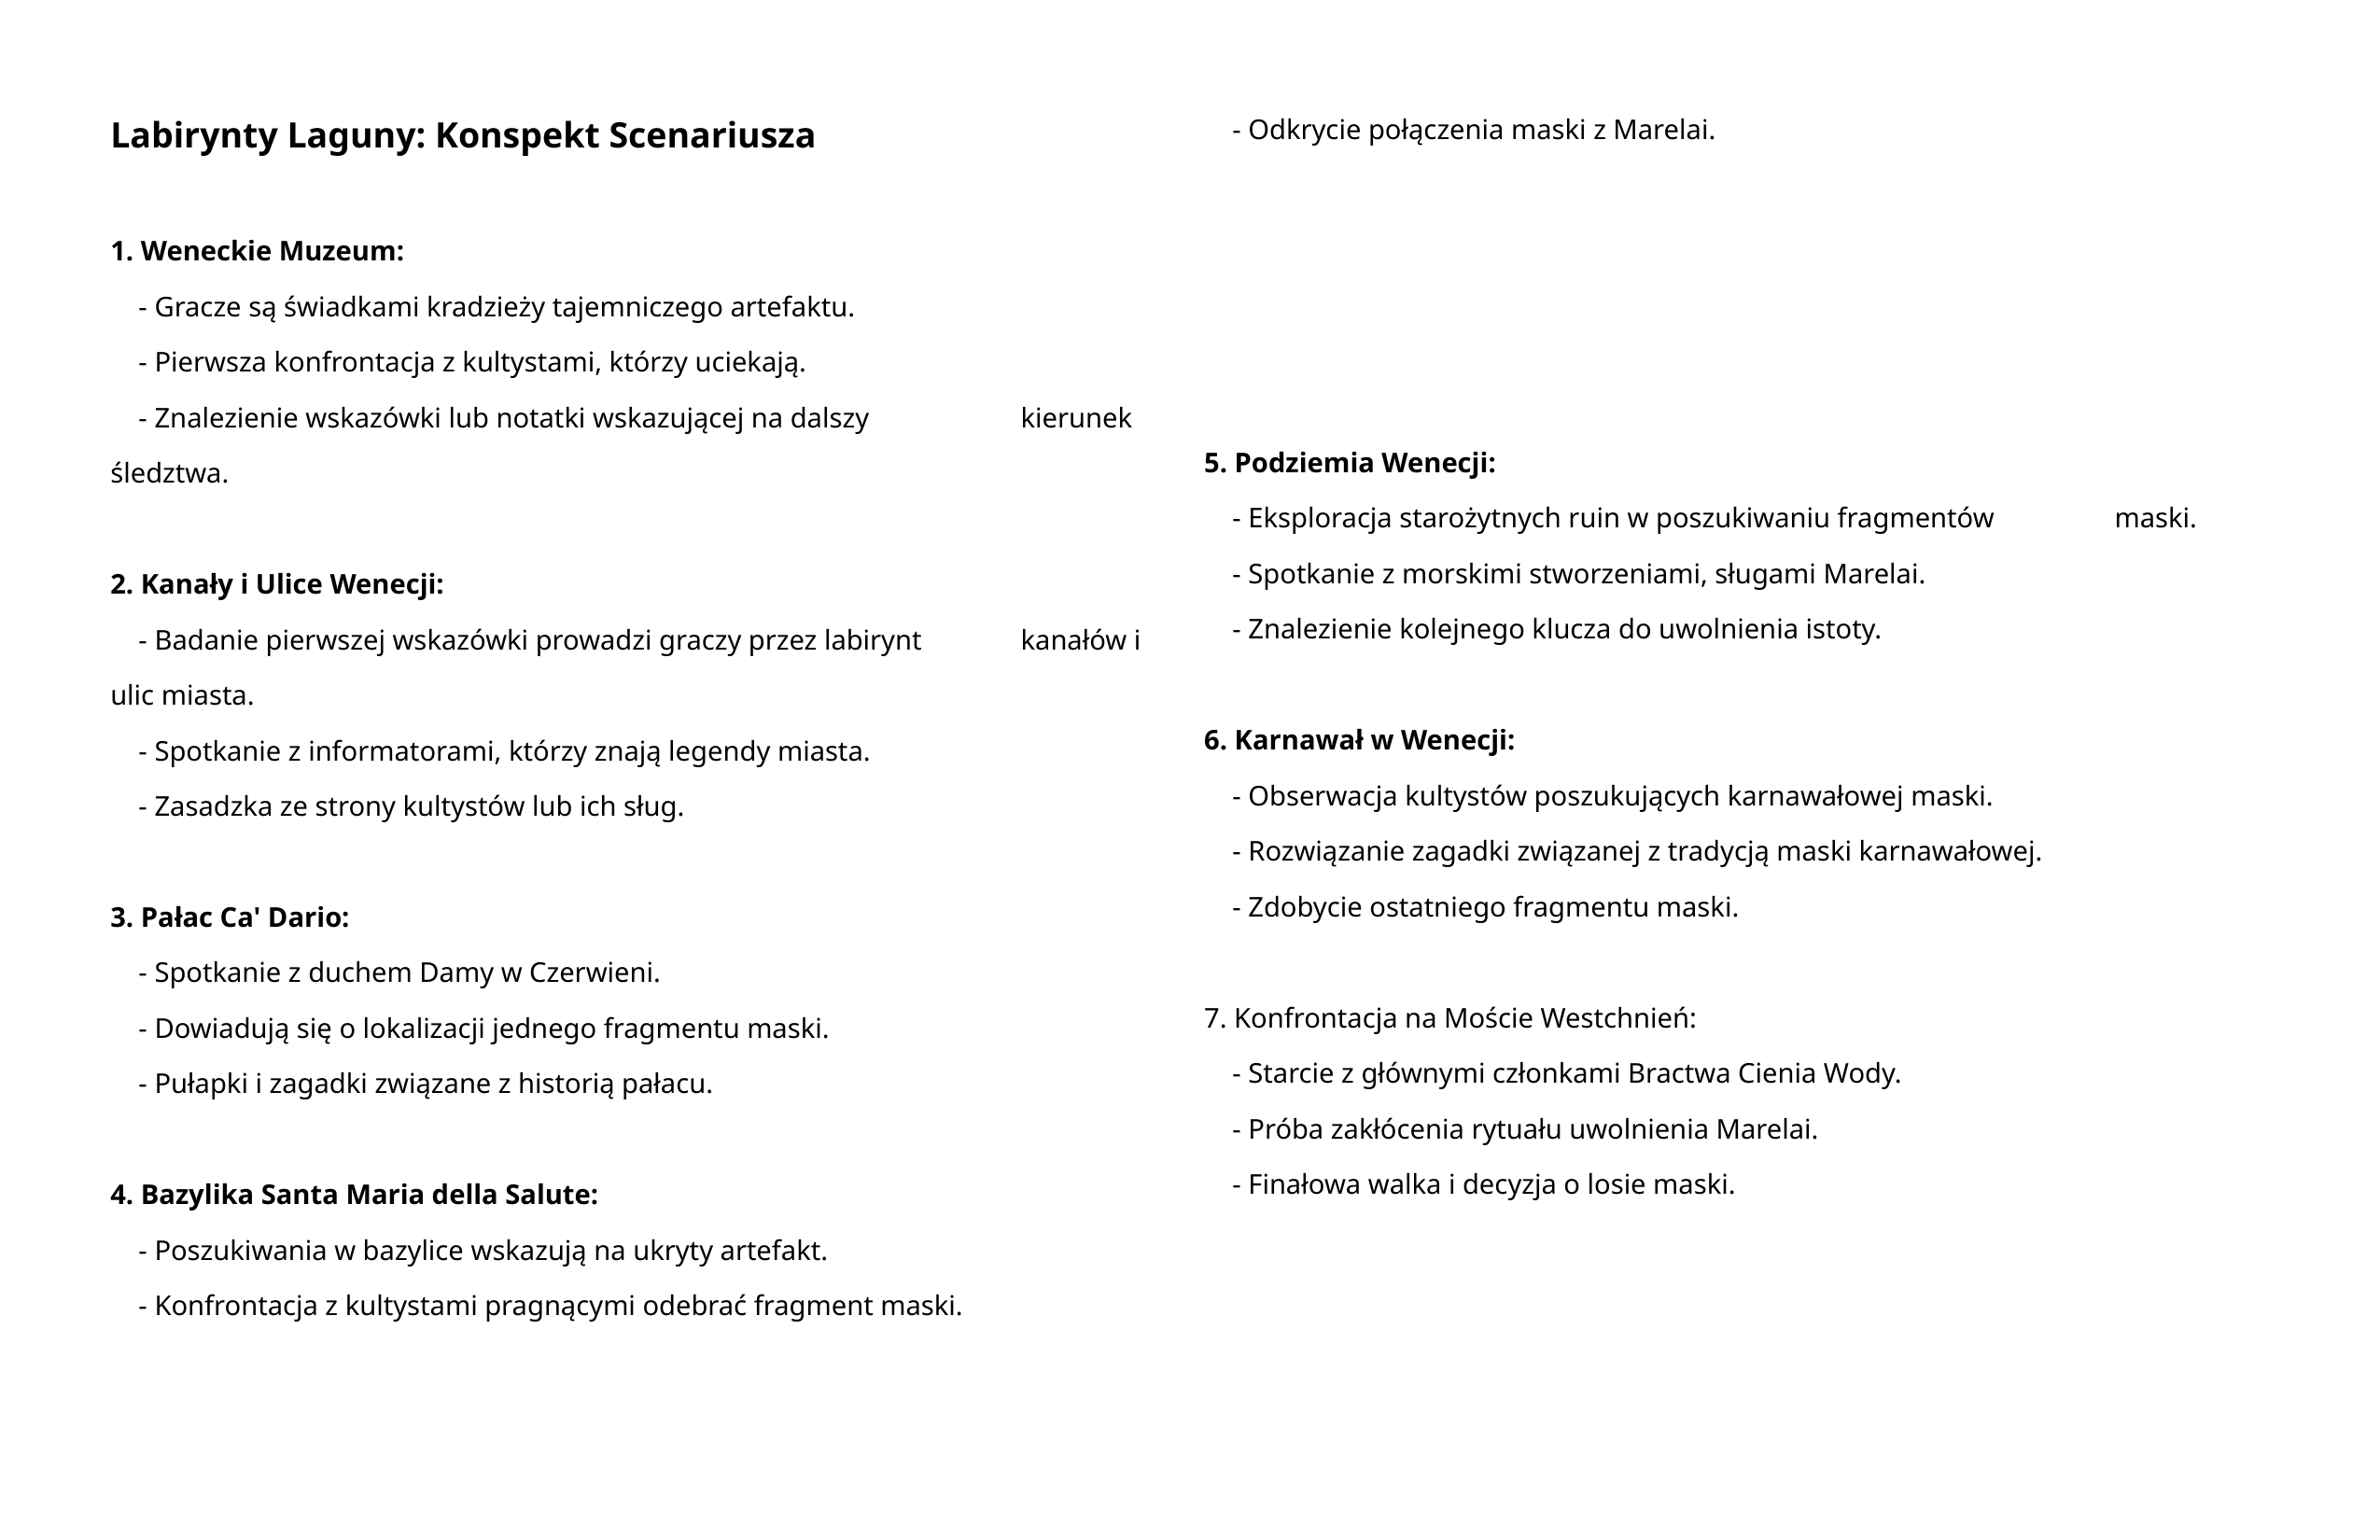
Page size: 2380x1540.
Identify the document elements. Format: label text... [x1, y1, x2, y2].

text - Odkrycie połączenia maski z Marelai. [1204, 110, 2270, 203]
text 5. Podziemia Wenecji: - Eksploracja starożytnych ruin w poszukiwaniu fragmentów maski. - Spotkanie z morskimi stworzeniami, sługami Marelai. - Znalezienie kolejnego klucza do uwolnienia istoty. 6. Karnawał w Wenecji: - Obserwacja kultystów poszukujących karnawałowej maski. - Rozwiązanie zagadki związanej z tradycją maski karnawałowej. - Zdobycie ostatniego fragmentu maski. 7. Konfrontacja na Moście Westchnień: - Starcie z głównymi członkami Bractwa Cienia Wody. - Próba zakłócenia rytuału uwolnienia Marelai. - Finałowa walka i decyzja o losie maski. [1204, 388, 2270, 1202]
text Labirynty Laguny: Konspekt Scenariusza 1. Weneckie Muzeum: - Gracze są świadkami kradzieży tajemniczego artefaktu. - Pierwsza konfrontacja z kultystami, którzy uciekają. - Znalezienie wskazówki lub notatki wskazującej na dalszy kierunek śledztwa. 2. Kanały i Ulice Wenecji: - Badanie pierwszej wskazówki prowadzi graczy przez labirynt kanałów i ulic miasta. - Spotkanie z informatorami, którzy znają legendy miasta. - Zasadzka ze strony kultystów lub ich sług. 3. Pałac Ca' Dario: - Spotkanie z duchem Damy w Czerwieni. - Dowiadują się o lokalizacji jednego fragmentu maski. - Pułapki i zagadki związane z historią pałacu. 4. Bazylika Santa Maria della Salute: - Poszukiwania w bazylice wskazują na ukryty artefakt. - Konfrontacja z kultystami pragnącymi odebrać fragment maski. [110, 110, 1176, 1323]
